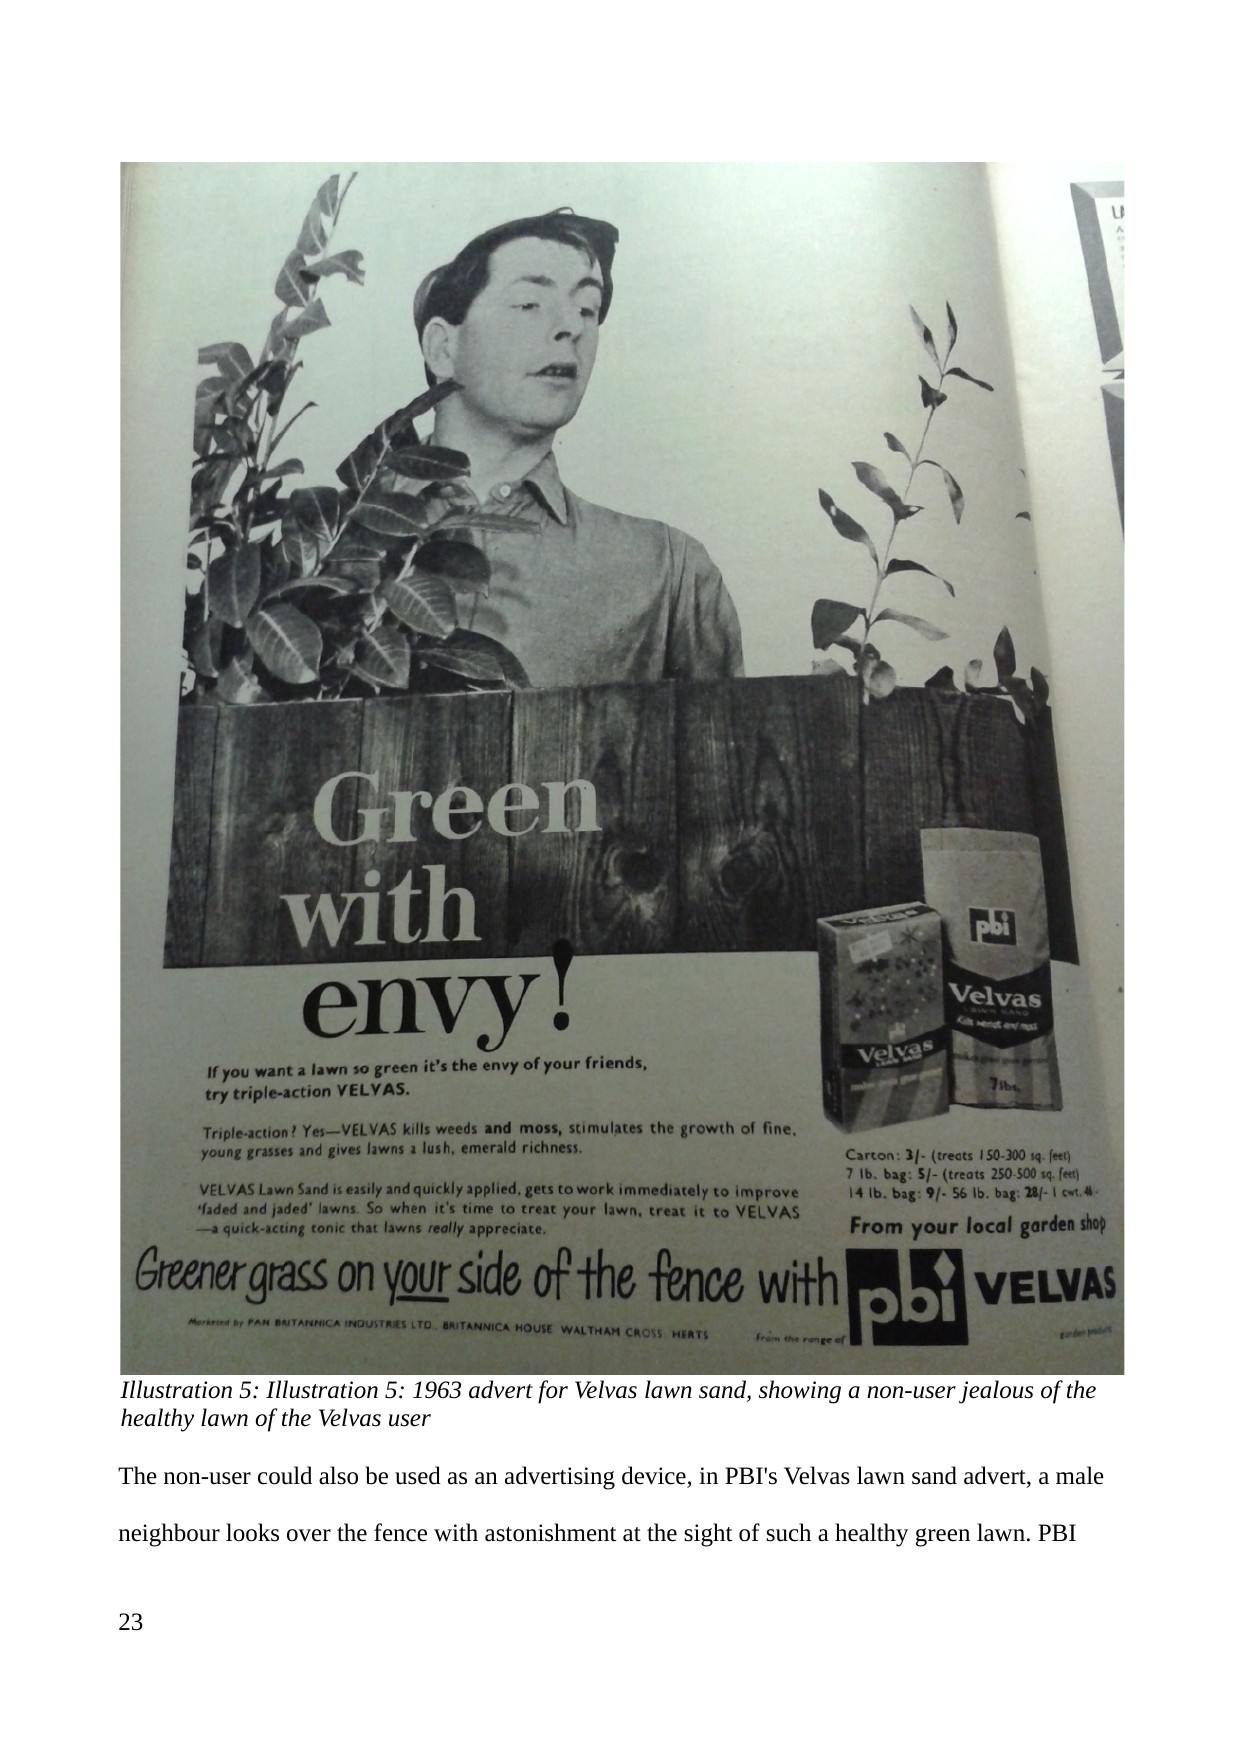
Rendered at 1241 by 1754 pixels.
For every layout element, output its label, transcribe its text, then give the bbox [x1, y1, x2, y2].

text Illustration 5: Illustration 5: 1963 advert for Velvas lawn sand, showing a non-user jealous of the healthy lawn of the Velvas user [120, 1375, 1124, 1432]
text The non-user could also be used as an advertising device, in PBI's Velvas lawn sand advert, a male neighbour looks over the fence with astonishment at the sight of such a healthy green lawn. PBI [118, 1375, 1122, 1547]
picture [120, 162, 1125, 1375]
